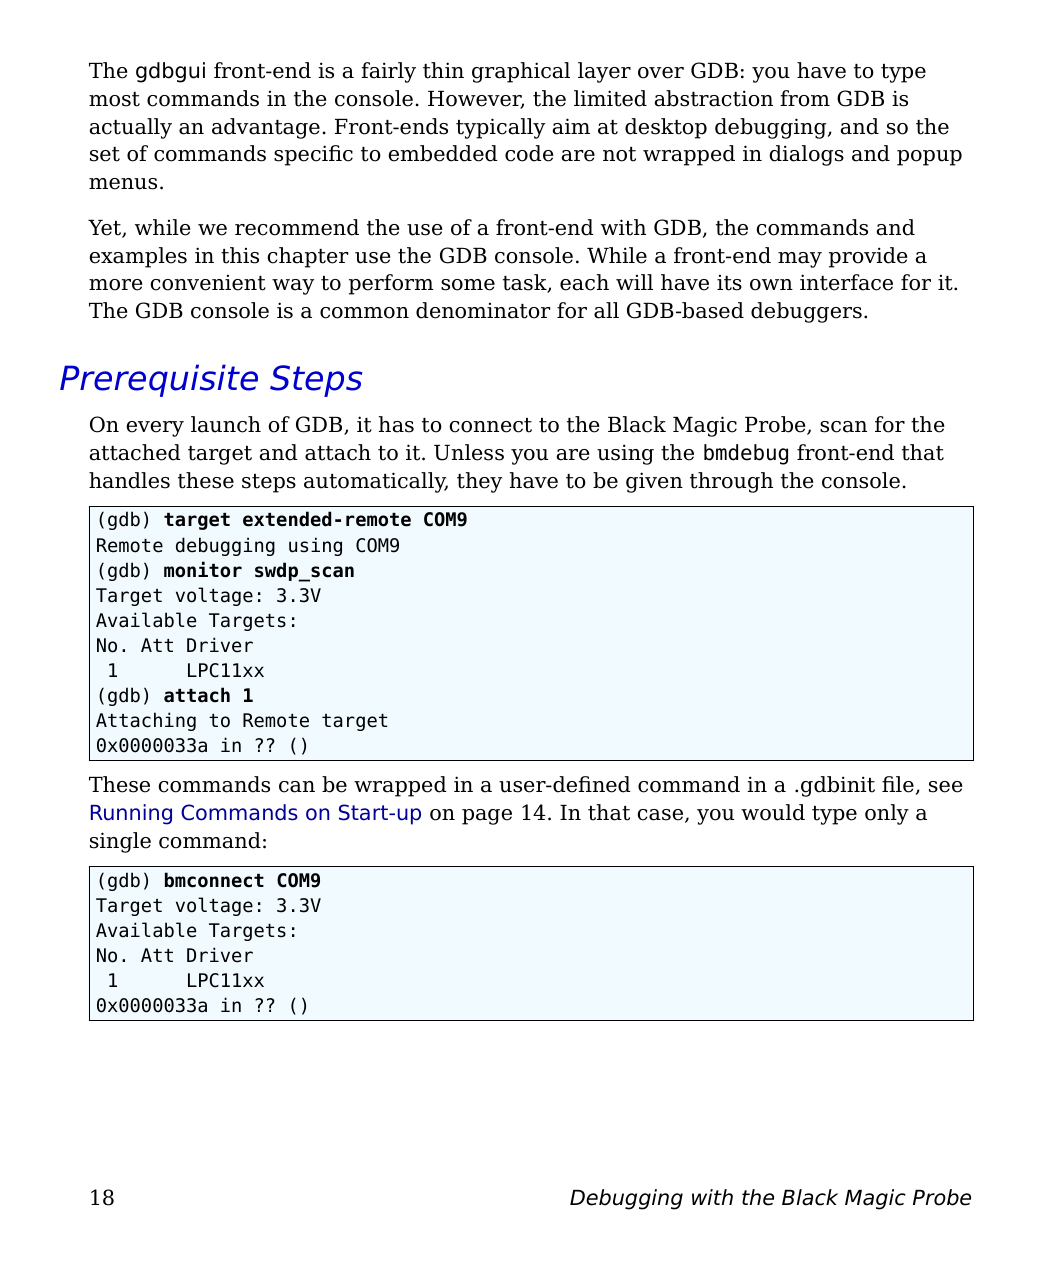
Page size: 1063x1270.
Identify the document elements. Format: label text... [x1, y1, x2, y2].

text The gdbgui front-end is a fairly thin graphical layer over GDB: you have to type most commands in the console. However, the limited abstraction from GDB is actually an advantage. Front-ends typically aim at desktop debugging, and so the set of commands specific to embedded code are not wrapped in dialogs and popup menus. [88, 59, 974, 194]
text Attaching to Remote target [90, 706, 973, 731]
text These commands can be wrapped in a user-defined command in a .gdbinit file, see Running Commands on Start-up on page 14. In that case, you would type only a single command: [88, 773, 974, 853]
text No. Att Driver [90, 941, 973, 966]
text 1 LPC11xx [90, 966, 973, 991]
text Available Targets: [90, 606, 973, 631]
text No. Att Driver [90, 631, 973, 656]
text Available Targets: [90, 916, 973, 941]
text 0x0000033a in ?? () [90, 991, 973, 1020]
text Yet, while we recommend the use of a front-end with GDB, the commands and examples in this chapter use the GDB console. While a front-end may provide a more convenient way to perform some task, each will have its own interface for it. The GDB console is a common denominator for all GDB-based debuggers. [88, 216, 974, 323]
subtitle Prerequisite Steps [59, 359, 974, 398]
text Remote debugging using COM9 [90, 531, 973, 556]
text (gdb) attach 1 [90, 681, 973, 706]
text Target voltage: 3.3V [90, 581, 973, 606]
text 1 LPC11xx [90, 656, 973, 681]
text (gdb) bmconnect COM9 [90, 867, 973, 891]
text (gdb) monitor swdp_scan [90, 556, 973, 581]
text 0x0000033a in ?? () [90, 731, 973, 760]
text Target voltage: 3.3V [90, 891, 973, 916]
text On every launch of GDB, it has to connect to the Black Magic Probe, scan for the attached target and attach to it. Unless you are using the bmdebug front-end that handles these steps automatically, they have to be given through the console. [88, 413, 974, 493]
text (gdb) target extended-remote COM9 [90, 507, 973, 531]
